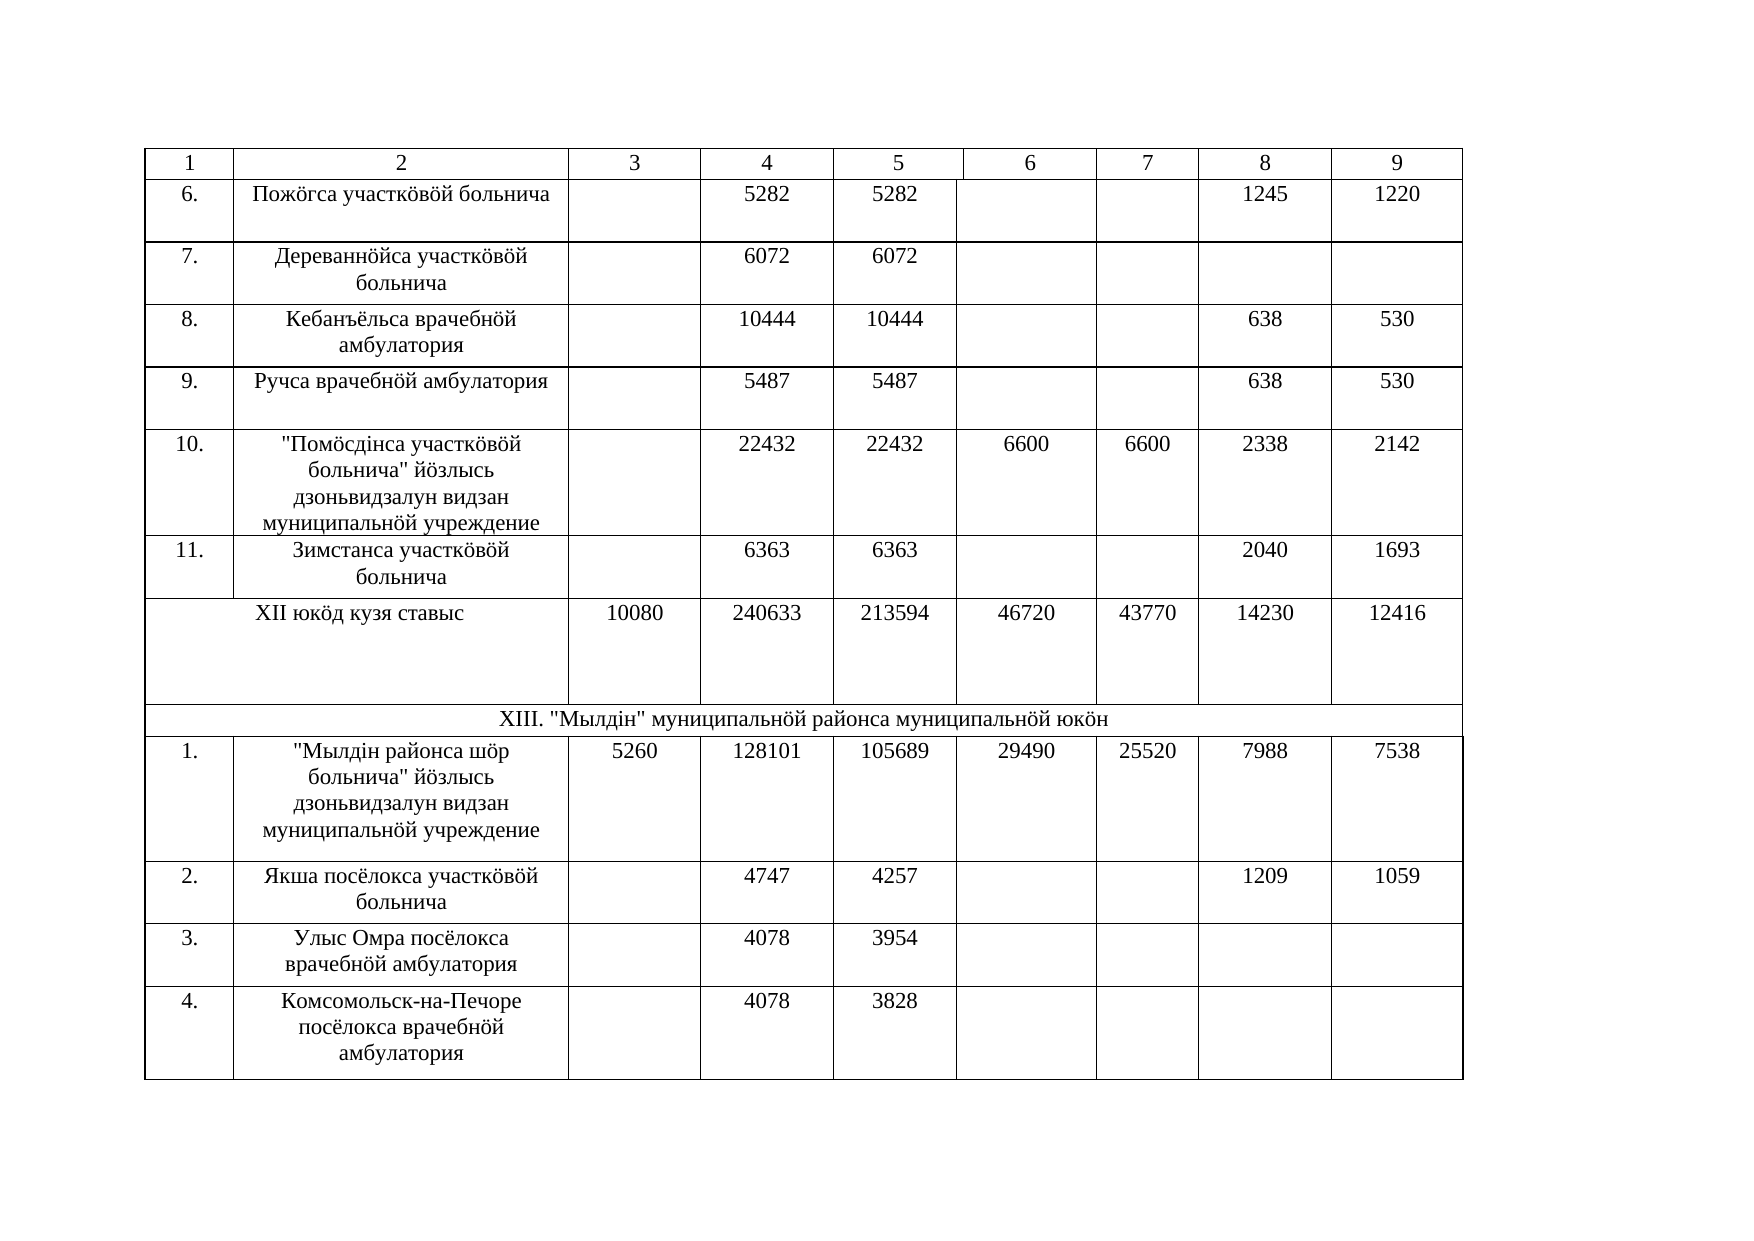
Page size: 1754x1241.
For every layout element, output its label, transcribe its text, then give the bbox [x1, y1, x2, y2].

table_cell 2142 [1332, 430, 1462, 535]
table_cell [957, 987, 1096, 1079]
table_cell 6600 [1097, 430, 1198, 535]
table_cell XIII. "Мылдін" муниципальнöй районса муниципальнöй юкöн [146, 705, 1462, 736]
table_cell 22432 [834, 430, 956, 535]
table_cell Дереваннöйса участкöвöй больнича [234, 243, 568, 304]
table_cell 6. [146, 180, 233, 241]
table_cell [957, 924, 1096, 986]
table_cell [957, 243, 1096, 304]
table_cell 43770 [1097, 599, 1198, 704]
table_header 7 [1097, 149, 1198, 179]
table_cell 10444 [701, 305, 833, 366]
table_cell [1097, 368, 1198, 429]
table_cell 29490 [957, 737, 1096, 861]
table_cell 12416 [1332, 599, 1462, 704]
table_cell [957, 180, 1096, 241]
table_cell 213594 [834, 599, 956, 704]
table_cell [1097, 305, 1198, 366]
table_cell 1059 [1332, 862, 1462, 923]
table_cell [569, 430, 700, 535]
table_cell [1332, 924, 1462, 986]
table_cell [1097, 924, 1198, 986]
table_cell 6363 [701, 536, 833, 598]
table_cell 4. [146, 987, 233, 1079]
table_cell 22432 [701, 430, 833, 535]
table_cell 1. [146, 737, 233, 861]
table_cell [569, 987, 700, 1079]
table_cell Якша посёлокса участкöвöй больнича [234, 862, 568, 923]
table_cell [1097, 987, 1198, 1079]
table_cell XII юкöд кузя ставыс [146, 599, 568, 704]
table_cell 46720 [957, 599, 1096, 704]
table_cell 7988 [1199, 737, 1331, 861]
table_header 5 [834, 149, 963, 179]
table_cell 530 [1332, 305, 1462, 366]
table_cell Кебанъёльса врачебнöй амбулатория [234, 305, 568, 366]
table_cell [569, 368, 700, 429]
table_header 2 [234, 149, 568, 179]
table_cell 10. [146, 430, 233, 535]
table_header 1 [146, 149, 233, 179]
table_cell [957, 368, 1096, 429]
table_cell 530 [1332, 368, 1462, 429]
table_cell Зимстанса участкöвöй больнича [234, 536, 568, 598]
table_cell [1332, 243, 1462, 304]
table_cell 10444 [834, 305, 956, 366]
table_cell Комсомольск-на-Печоре посёлокса врачебнöй амбулатория [234, 987, 568, 1079]
table_cell 105689 [834, 737, 956, 861]
table_cell 4078 [701, 924, 833, 986]
table_cell [957, 862, 1096, 923]
table_cell 4747 [701, 862, 833, 923]
table_cell [569, 180, 700, 241]
table_cell [1097, 862, 1198, 923]
table_cell [569, 305, 700, 366]
table_cell 638 [1199, 305, 1331, 366]
table_cell [1097, 243, 1198, 304]
table_cell [1097, 536, 1198, 598]
table_cell "Помöсдінса участкöвöй больнича" йöзлысь дзоньвидзалун видзан муниципальнöй учреждение [234, 430, 568, 535]
table_cell [1199, 924, 1331, 986]
table_cell [569, 536, 700, 598]
table_cell 2. [146, 862, 233, 923]
table_cell 5487 [701, 368, 833, 429]
table_cell 1693 [1332, 536, 1462, 598]
table_cell [1097, 180, 1198, 241]
table_header 8 [1199, 149, 1331, 179]
table_cell 3. [146, 924, 233, 986]
table_cell 9. [146, 368, 233, 429]
table_cell [569, 924, 700, 986]
table_cell 1220 [1332, 180, 1462, 241]
table_cell 6363 [834, 536, 956, 598]
table_cell 4078 [701, 987, 833, 1079]
table_header 4 [701, 149, 833, 179]
table_cell 10080 [569, 599, 700, 704]
table_cell Ручса врачебнöй амбулатория [234, 368, 568, 429]
table_cell [569, 243, 700, 304]
table_cell 25520 [1097, 737, 1198, 861]
table_cell 6072 [701, 243, 833, 304]
table_cell 11. [146, 536, 233, 598]
table_cell [1332, 987, 1462, 1079]
table_cell [957, 536, 1096, 598]
table_header 3 [569, 149, 700, 179]
table_header 9 [1332, 149, 1462, 179]
table_cell 6600 [957, 430, 1096, 535]
table_cell 1245 [1199, 180, 1331, 241]
table_cell Пожöгса участкöвöй больнича [234, 180, 568, 241]
table_cell 5282 [701, 180, 833, 241]
table_cell 5260 [569, 737, 700, 861]
table_cell Улыс Омра посёлокса врачебнöй амбулатория [234, 924, 568, 986]
table_cell 4257 [834, 862, 956, 923]
table_header 6 [964, 149, 1096, 179]
table_cell 638 [1199, 368, 1331, 429]
table_cell 7538 [1332, 737, 1462, 861]
table_cell 3954 [834, 924, 956, 986]
table_cell 1209 [1199, 862, 1331, 923]
table_cell [569, 862, 700, 923]
table_cell 2040 [1199, 536, 1331, 598]
table_cell [1199, 987, 1331, 1079]
table_cell 2338 [1199, 430, 1331, 535]
table_cell 5282 [834, 180, 956, 241]
table_cell [957, 305, 1096, 366]
table_cell 14230 [1199, 599, 1331, 704]
table_cell 240633 [701, 599, 833, 704]
table_cell 8. [146, 305, 233, 366]
table_cell 3828 [834, 987, 956, 1079]
table_cell [1199, 243, 1331, 304]
table_cell 5487 [834, 368, 956, 429]
table_cell 7. [146, 243, 233, 304]
table_cell 6072 [834, 243, 956, 304]
table_cell "Мылдін районса шöр больнича" йöзлысь дзоньвидзалун видзан муниципальнöй учреждение [234, 737, 568, 861]
table_cell 128101 [701, 737, 833, 861]
